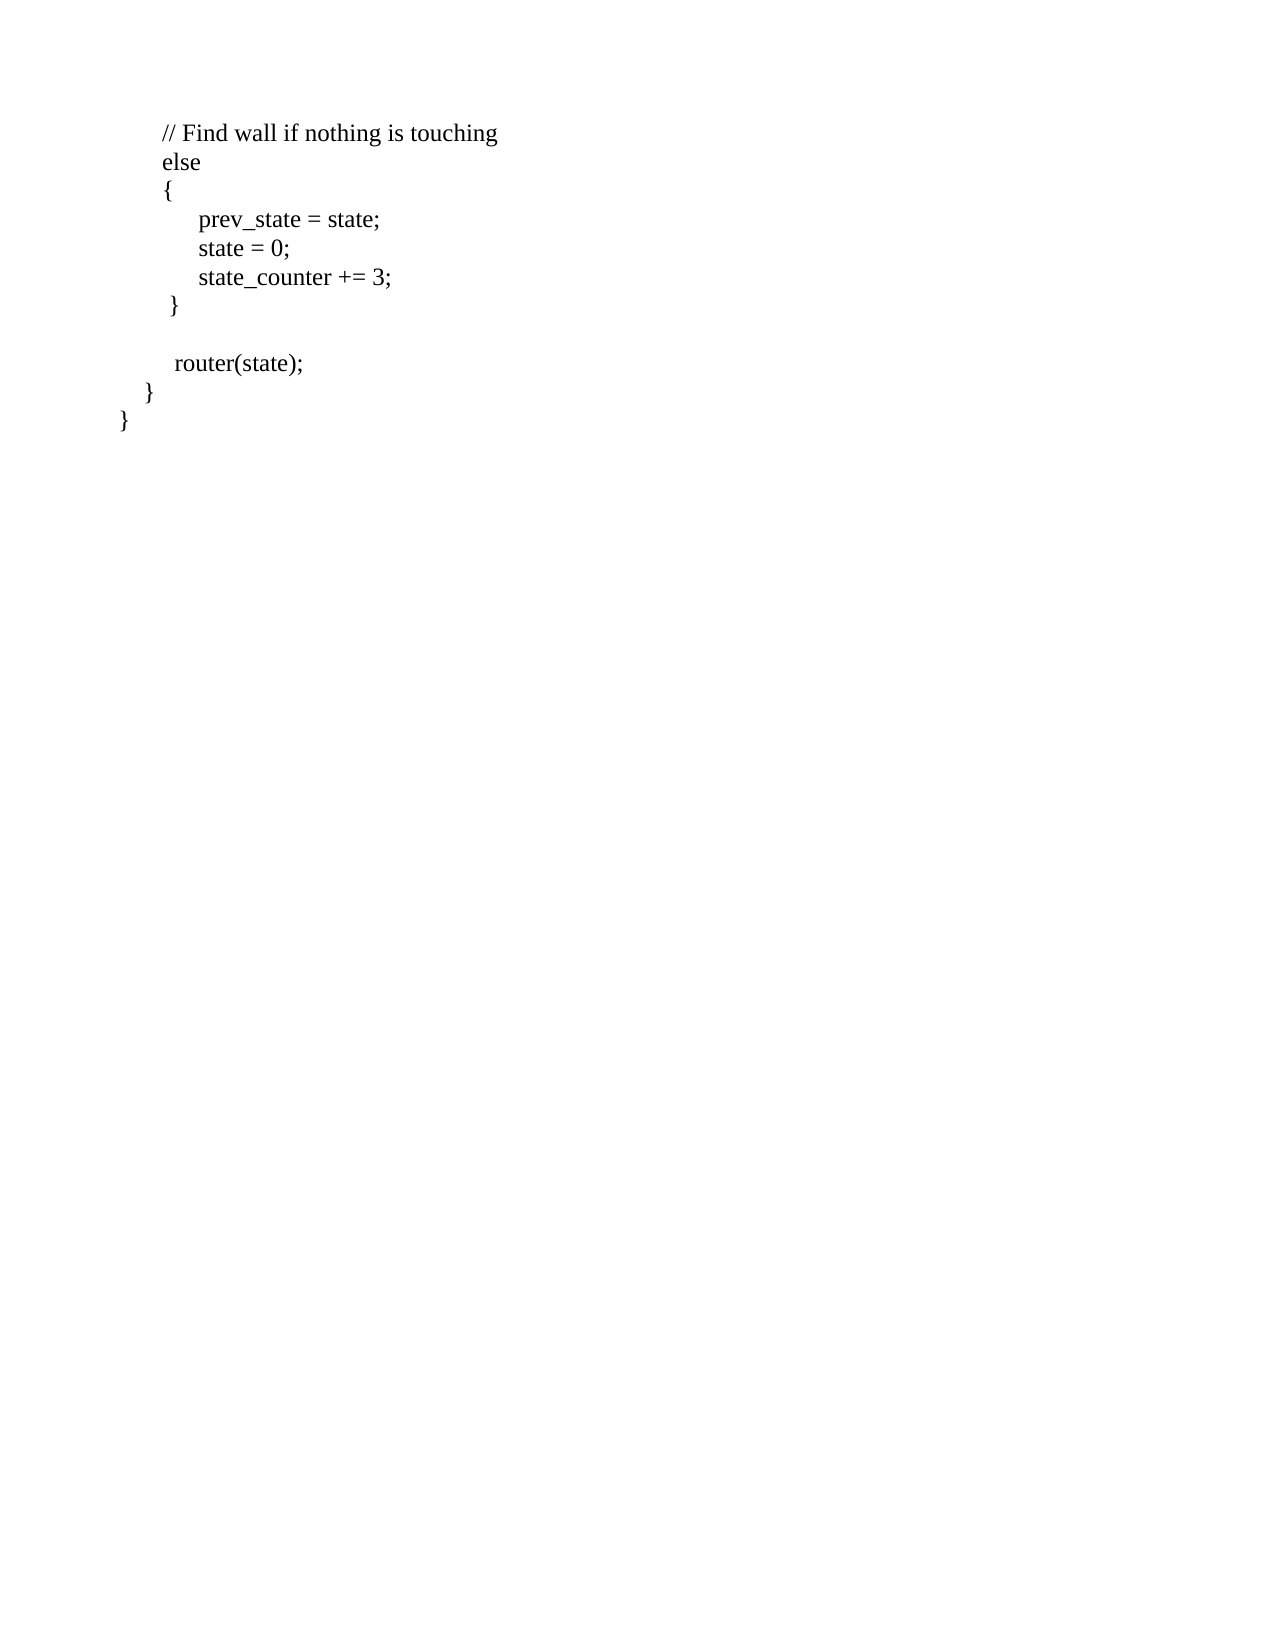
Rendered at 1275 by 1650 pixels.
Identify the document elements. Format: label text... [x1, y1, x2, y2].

text // Find wall if nothing is touching [118, 118, 1157, 147]
text } [118, 377, 1157, 406]
text else [118, 147, 1157, 176]
text { [118, 176, 1157, 204]
text } [118, 406, 1157, 434]
text } [118, 291, 1157, 319]
text state_counter += 3; [118, 262, 1157, 291]
text prev_state = state; [118, 204, 1157, 233]
text state = 0; [118, 233, 1157, 262]
text router(state); [118, 348, 1157, 377]
